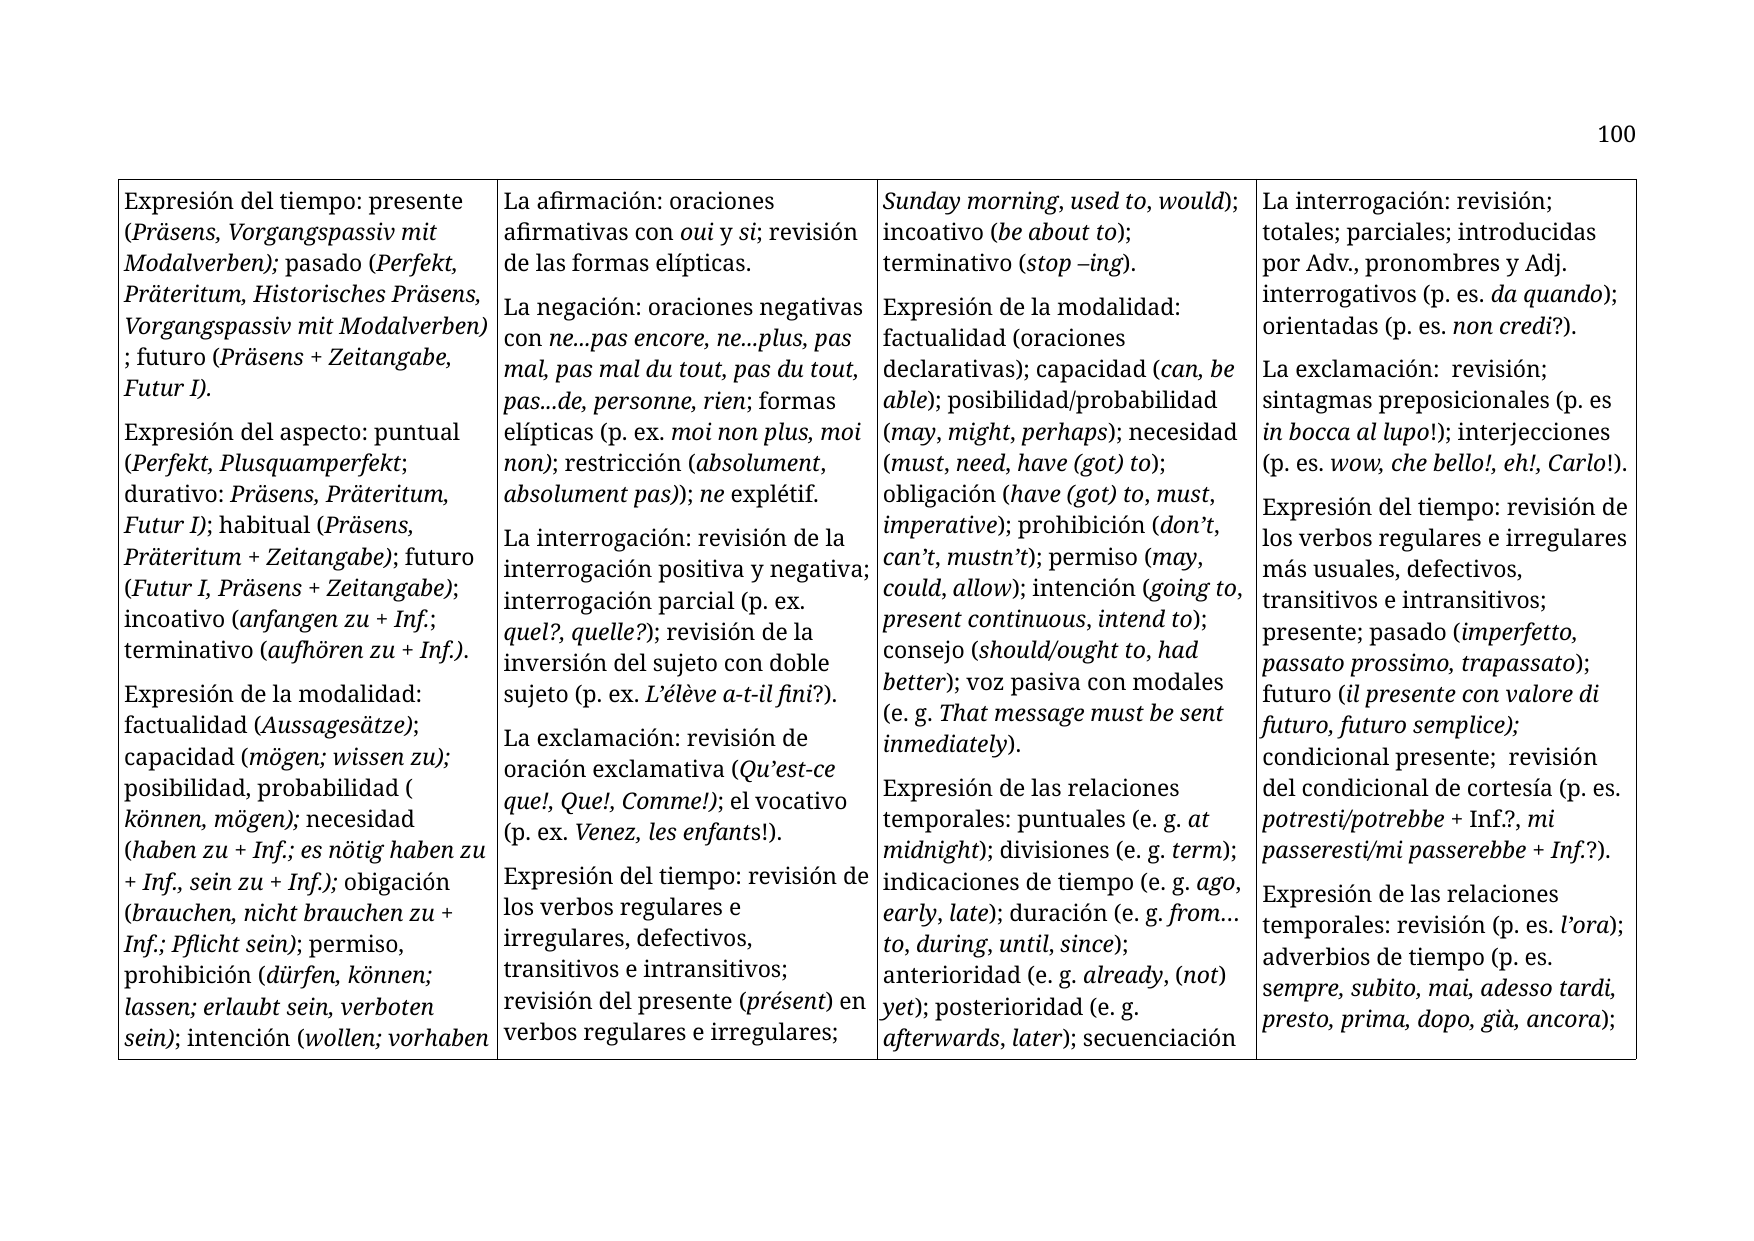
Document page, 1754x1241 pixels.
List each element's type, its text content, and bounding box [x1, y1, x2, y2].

table_cell Sunday morning, used to, would); incoativo (be about to); terminativo (stop –ing). Expresión de la modalidad: factualidad (oraciones declarativas); capacidad (can, be able); posibilidad/probabilidad (may, might, perhaps); necesidad (must, need, have (got) to); obligación (have (got) to, must, imperative); prohibición (don’t, can’t, mustn’t); permiso (may, could, allow); intención (going to, present continuous, intend to); consejo (should/ought to, had better); voz pasiva con modales (e. g. That message must be sent inmediately). Expresión de las relaciones temporales: puntuales (e. g. at midnight); divisiones (e. g. term); indicaciones de tiempo (e. g. ago, early, late); duración (e. g. from…to, during, until, since); anterioridad (e. g. already, (not) yet); posterioridad (e. g. afterwards, later); secuenciación [878, 180, 1256, 1059]
table_cell Expresión del tiempo: presente (Präsens, Vorgangspassiv mit Modalverben); pasado (Perfekt, Präteritum, Historisches Präsens, Vorgangspassiv mit Modalverben) ; futuro (Präsens + Zeitangabe, Futur I). Expresión del aspecto: puntual (Perfekt, Plusquamperfekt; durativo: Präsens, Präteritum, Futur I); habitual (Präsens, Präteritum + Zeitangabe); futuro (Futur I, Präsens + Zeitangabe); incoativo (anfangen zu + Inf.; terminativo (aufhören zu + Inf.). Expresión de la modalidad: factualidad (Aussagesätze); capacidad (mögen; wissen zu); posibilidad, probabilidad ( können, mögen); necesidad (haben zu + Inf.; es nötig haben zu + Inf., sein zu + Inf.); obigación (brauchen, nicht brauchen zu + Inf.; Pflicht sein); permiso, prohibición (dürfen, können; lassen; erlaubt sein, verboten sein); intención (wollen; vorhaben [119, 180, 497, 1059]
table_cell La afirmación: oraciones afirmativas con oui y si; revisión de las formas elípticas. La negación: oraciones negativas con ne...pas encore, ne...plus, pas mal, pas mal du tout, pas du tout, pas...de, personne, rien; formas elípticas (p. ex. moi non plus, moi non); restricción (absolument, absolument pas)); ne explétif. La interrogación: revisión de la interrogación positiva y negativa; interrogación parcial (p. ex. quel?, quelle?); revisión de la inversión del sujeto con doble sujeto (p. ex. L’élève a-t-il fini?). La exclamación: revisión de oración exclamativa (Qu’est-ce que!, Que!, Comme!); el vocativo (p. ex. Venez, les enfants!). Expresión del tiempo: revisión de los verbos regulares e irregulares, defectivos, transitivos e intransitivos; revisión del presente (présent) en verbos regulares e irregulares; [498, 180, 877, 1059]
table_cell La interrogación: revisión; totales; parciales; introducidas por Adv., pronombres y Adj. interrogativos (p. es. da quando); orientadas (p. es. non credi?). La exclamación: revisión; sintagmas preposicionales (p. es in bocca al lupo!); interjecciones (p. es. wow, che bello!, eh!, Carlo!). Expresión del tiempo: revisión de los verbos regulares e irregulares más usuales, defectivos, transitivos e intransitivos; presente; pasado (imperfetto, passato prossimo, trapassato); futuro (il presente con valore di futuro, futuro semplice); condicional presente; revisión del condicional de cortesía (p. es. potresti/potrebbe + Inf.?, mi passeresti/mi passerebbe + Inf.?). Expresión de las relaciones temporales: revisión (p. es. l’ora); adverbios de tiempo (p. es. sempre, subito, mai, adesso tardi, presto, prima, dopo, già, ancora); [1257, 180, 1636, 1059]
